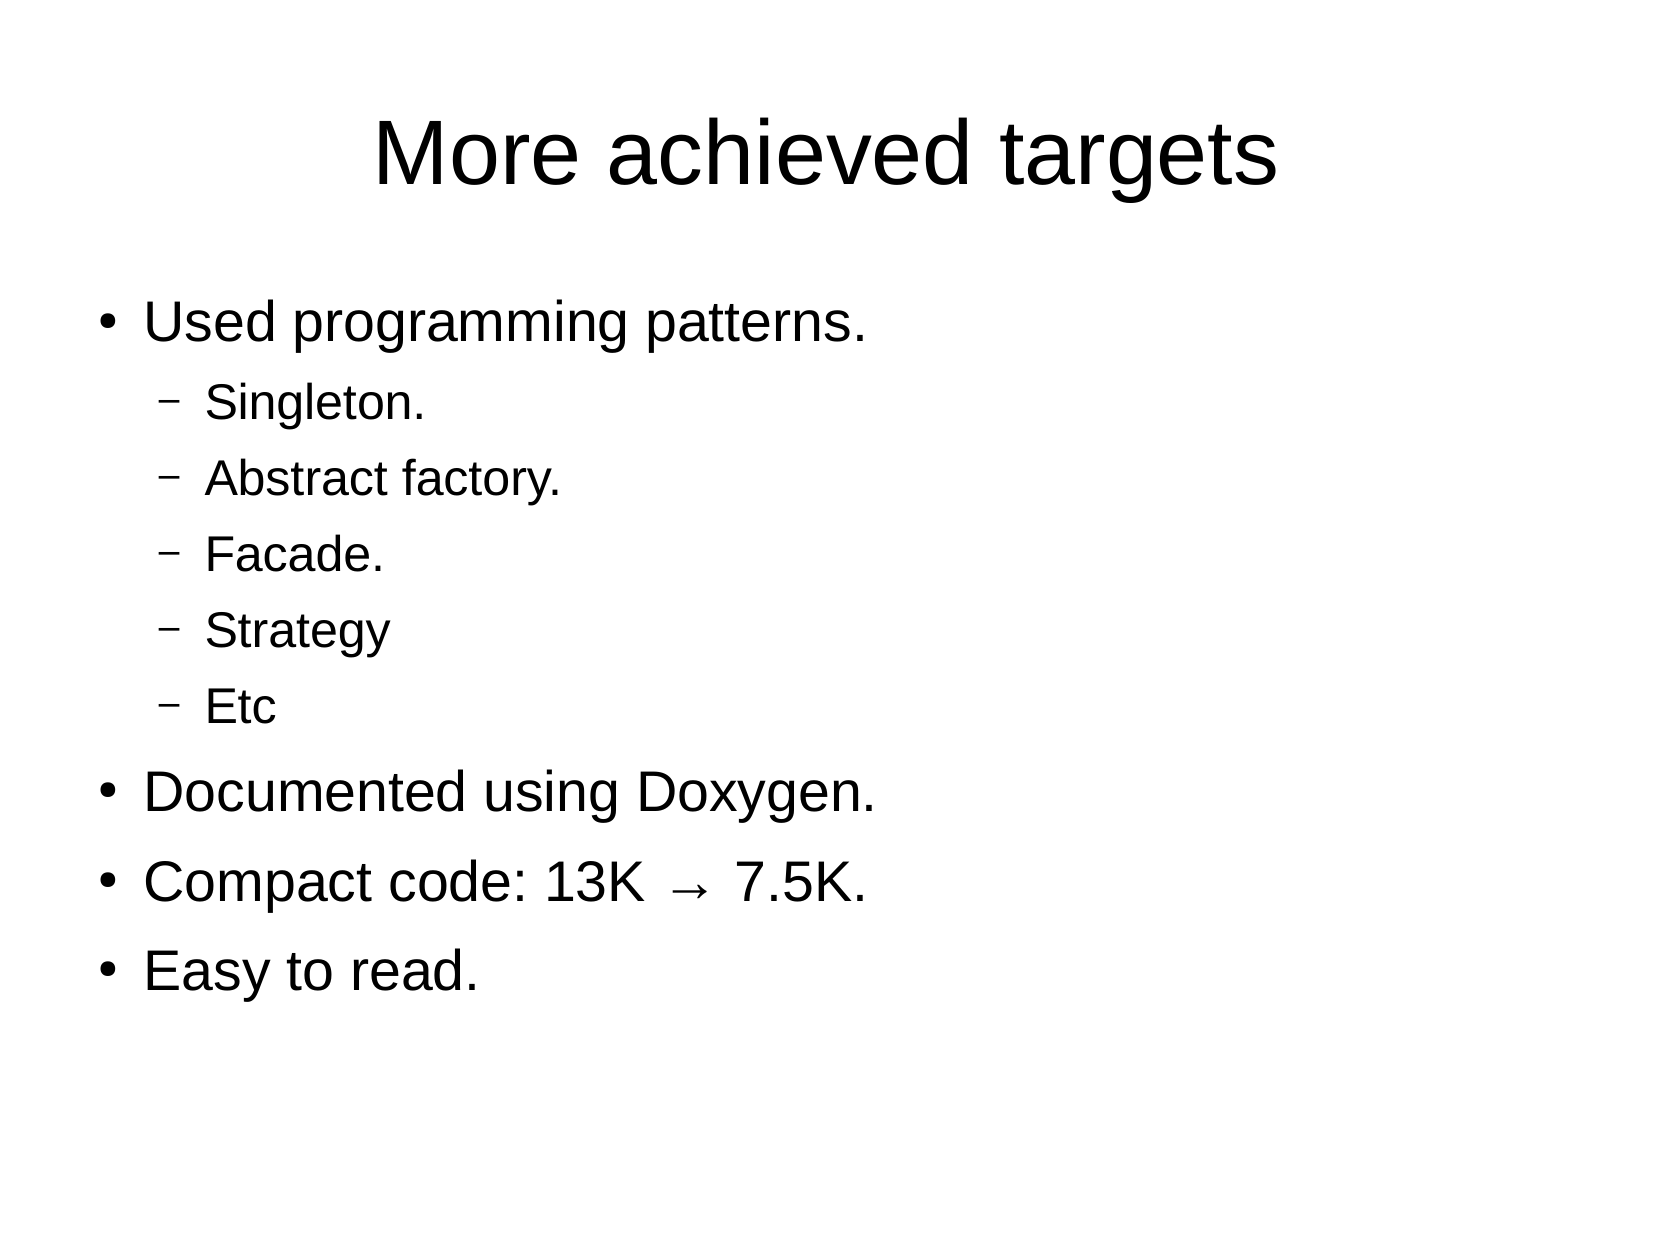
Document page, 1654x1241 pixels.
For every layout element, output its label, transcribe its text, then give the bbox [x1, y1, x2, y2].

title More achieved targets [82, 49, 1571, 257]
list Used programming patterns. Singleton. Abstract factory. Facade. Strategy Etc Documented using Doxygen. Compact code: 13K → 7.5K. Easy to read. [82, 290, 1571, 1010]
